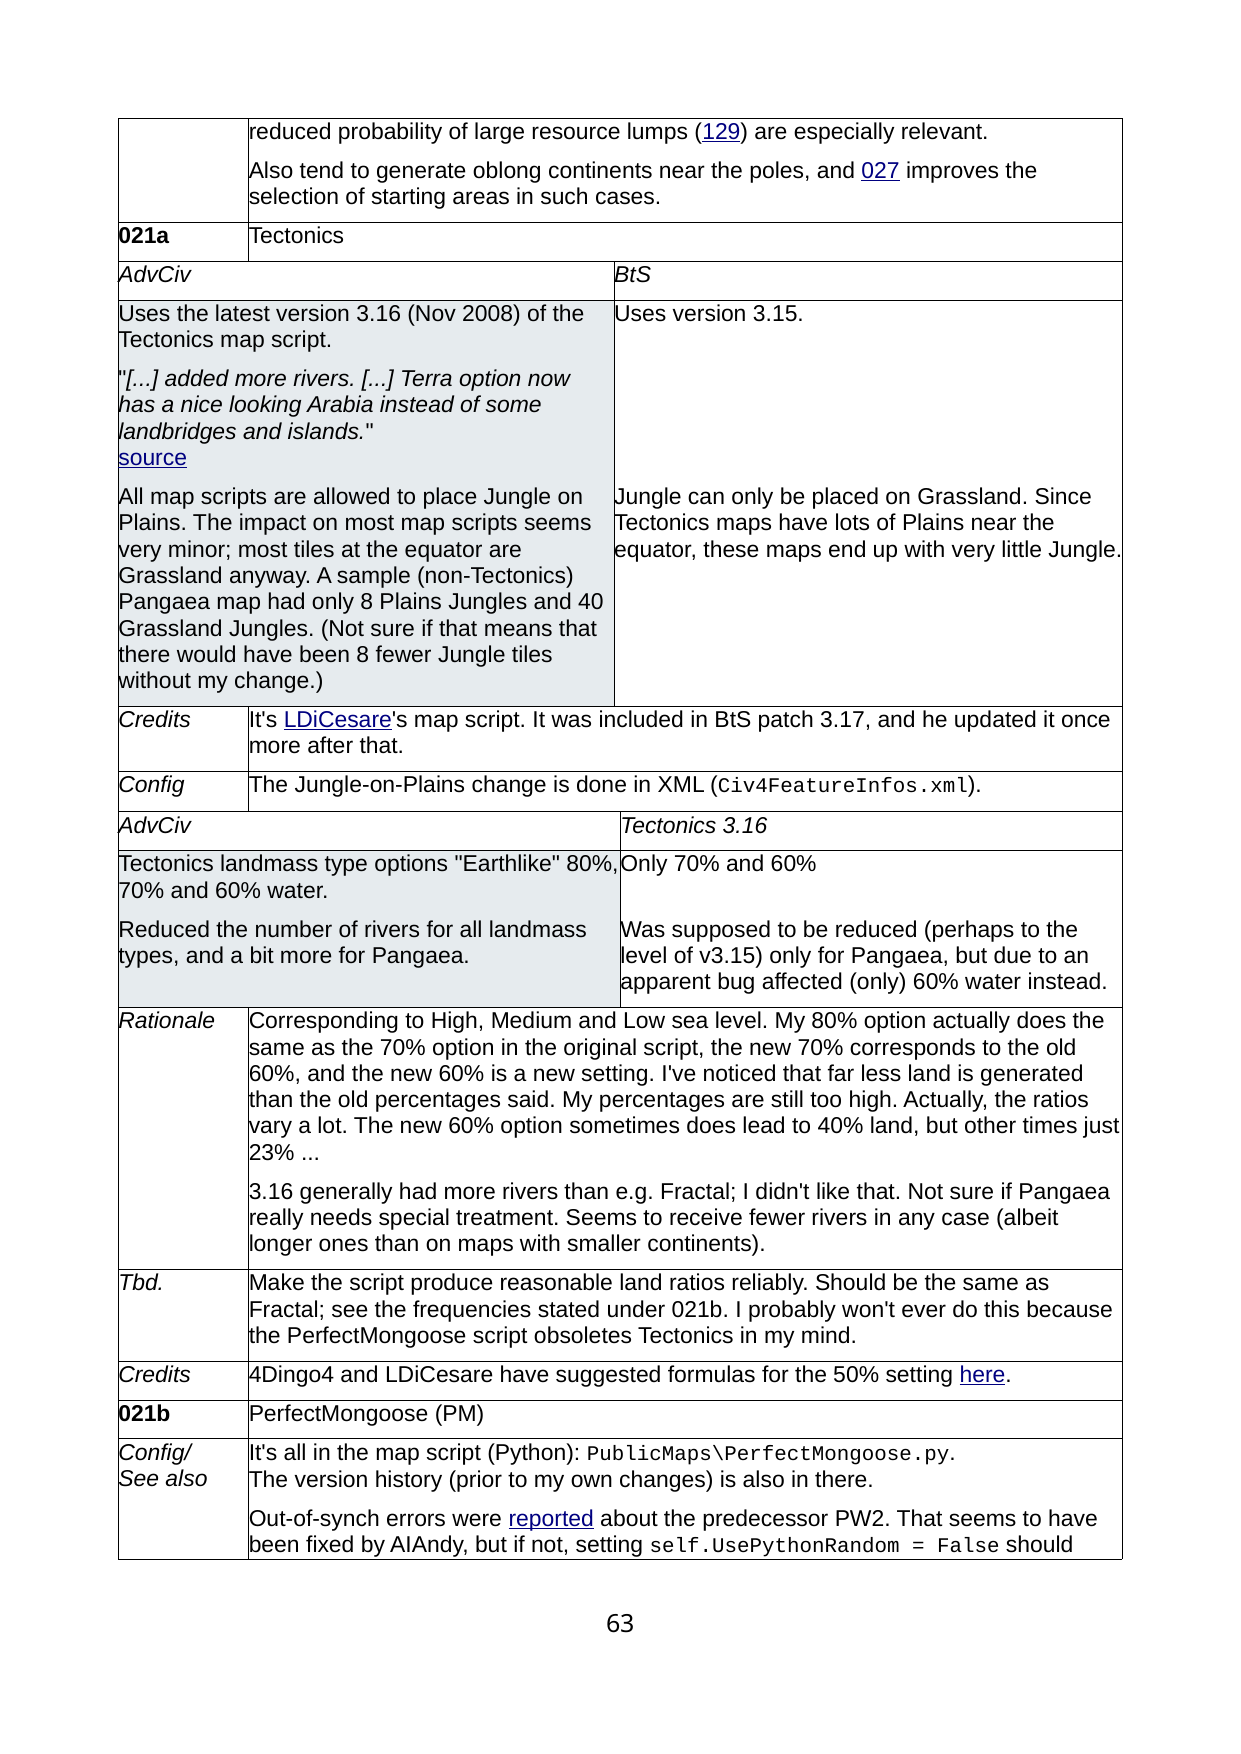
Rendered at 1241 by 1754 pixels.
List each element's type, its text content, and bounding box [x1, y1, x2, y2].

table_cell reduced probability of large resource lumps (129) are especially relevant. Also tend to generate oblong continents near the poles, and 027 improves the selection of starting areas in such cases. [249, 119, 1122, 222]
table_cell Tectonics 3.16 [621, 812, 1122, 850]
table_cell It's all in the map script (Python): PublicMaps\PerfectMongoose.py. The version history (prior to my own changes) is also in there. Out-of-synch errors were reported about the predecessor PW2. That seems to have been fixed by AIAndy, but if not, setting self.UsePythonRandom = False should [249, 1439, 1122, 1559]
table_cell Credits [119, 1362, 248, 1399]
table_cell 021b [119, 1401, 248, 1438]
table_cell The Jungle-on-Plains change is done in XML (Civ4FeatureInfos.xml). [249, 772, 1122, 811]
table_cell It's LDiCesare's map script. It was included in BtS patch 3.17, and he updated it once more after that. [249, 707, 1122, 771]
table_cell [119, 119, 248, 222]
table_cell 4Dingo4 and LDiCesare have suggested formulas for the 50% setting here. [249, 1362, 1122, 1399]
table_cell Tbd. [119, 1270, 248, 1361]
table_cell AdvCiv [119, 812, 620, 850]
table_cell Tectonics [249, 223, 1122, 261]
table_cell Config/ See also [119, 1439, 248, 1559]
table_cell Tectonics landmass type options "Earthlike" 80%, 70% and 60% water. Reduced the number of rivers for all landmass types, and a bit more for Pangaea. [119, 851, 620, 1007]
table_cell AdvCiv [119, 262, 614, 300]
table_cell Uses the latest version 3.16 (Nov 2008) of the Tectonics map script. "[...] added more rivers. [...] Terra option now has a nice looking Arabia instead of some landbridges and islands." source All map scripts are allowed to place Jungle on Plains. The impact on most map scripts seems very minor; most tiles at the equator are Grassland anyway. A sample (non-Tectonics) Pangaea map had only 8 Plains Jungles and 40 Grassland Jungles. (Not sure if that means that there would have been 8 fewer Jungle tiles without my change.) [119, 301, 614, 706]
table_cell 021a [119, 223, 248, 261]
table_cell Rationale [119, 1008, 248, 1269]
table_cell Only 70% and 60% Was supposed to be reduced (perhaps to the level of v3.15) only for Pangaea, but due to an apparent bug affected (only) 60% water instead. [621, 851, 1122, 1007]
table_cell Config [119, 772, 248, 811]
table_cell Credits [119, 707, 248, 771]
table_cell Make the script produce reasonable land ratios reliably. Should be the same as Fractal; see the frequencies stated under 021b. I probably won't ever do this because the PerfectMongoose script obsoletes Tectonics in my mind. [249, 1270, 1122, 1361]
table_cell BtS [615, 262, 1122, 300]
table_cell Corresponding to High, Medium and Low sea level. My 80% option actually does the same as the 70% option in the original script, the new 70% corresponds to the old 60%, and the new 60% is a new setting. I've noticed that far less land is generated than the old percentages said. My percentages are still too high. Actually, the ratios vary a lot. The new 60% option sometimes does lead to 40% land, but other times just 23% ... 3.16 generally had more rivers than e.g. Fractal; I didn't like that. Not sure if Pangaea really needs special treatment. Seems to receive fewer rivers in any case (albeit longer ones than on maps with smaller continents). [249, 1008, 1122, 1269]
table_cell PerfectMongoose (PM) [249, 1401, 1122, 1438]
table_cell Uses version 3.15. Jungle can only be placed on Grassland. Since Tectonics maps have lots of Plains near the equator, these maps end up with very little Jungle. [615, 301, 1122, 706]
